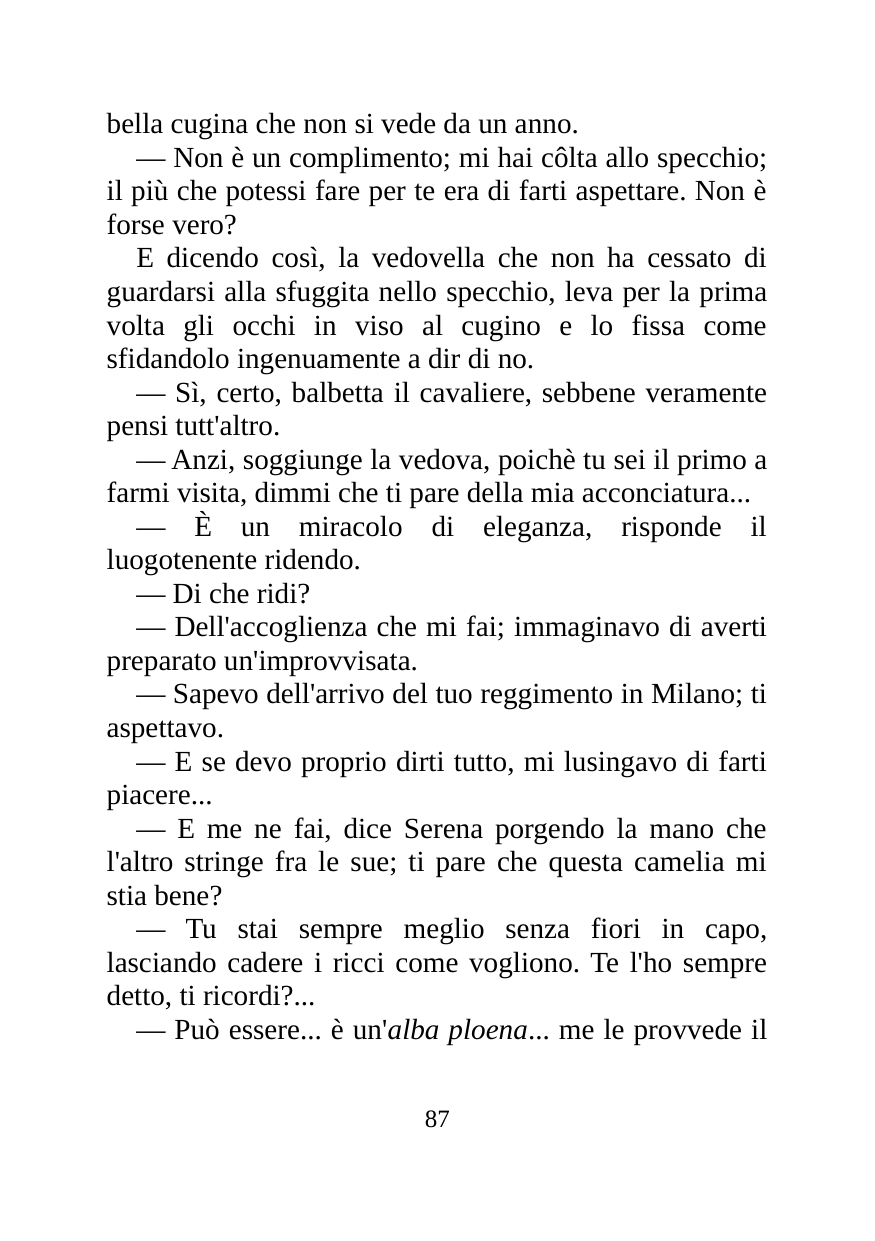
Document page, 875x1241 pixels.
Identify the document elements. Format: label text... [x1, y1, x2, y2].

text E dicendo così, la vedovella che non ha cessato di guardarsi alla sfuggita nello specchio, leva per la prima volta gli occhi in viso al cugino e lo fissa come sfidandolo ingenuamente a dir di no. [106, 241, 768, 375]
text — E se devo proprio dirti tutto, mi lusingavo di farti piacere... [106, 744, 768, 811]
text bella cugina che non si vede da un anno. [106, 106, 768, 140]
text — Anzi, soggiunge la vedova, poichè tu sei il primo a farmi visita, dimmi che ti pare della mia acconciatura... [106, 442, 768, 509]
text — È un miracolo di eleganza, risponde il luogotenente ridendo. [106, 509, 768, 576]
text — E me ne fai, dice Serena porgendo la mano che l'altro stringe fra le sue; ti pare che questa camelia mi stia bene? [106, 811, 768, 911]
text — Può essere... è un'alba ploena... me le provvede il [106, 1012, 768, 1046]
text — Non è un complimento; mi hai côlta allo specchio; il più che potessi fare per te era di farti aspettare. Non è forse vero? [106, 140, 768, 241]
text — Sapevo dell'arrivo del tuo reggimento in Milano; ti aspettavo. [106, 677, 768, 744]
text — Di che ridi? [106, 576, 768, 609]
text — Tu stai sempre meglio senza fiori in capo, lasciando cadere i ricci come vogliono. Te l'ho sempre detto, ti ricordi?... [106, 911, 768, 1012]
text — Sì, certo, balbetta il cavaliere, sebbene veramente pensi tutt'altro. [106, 375, 768, 442]
text — Dell'accoglienza che mi fai; immaginavo di averti preparato un'improvvisata. [106, 609, 768, 677]
